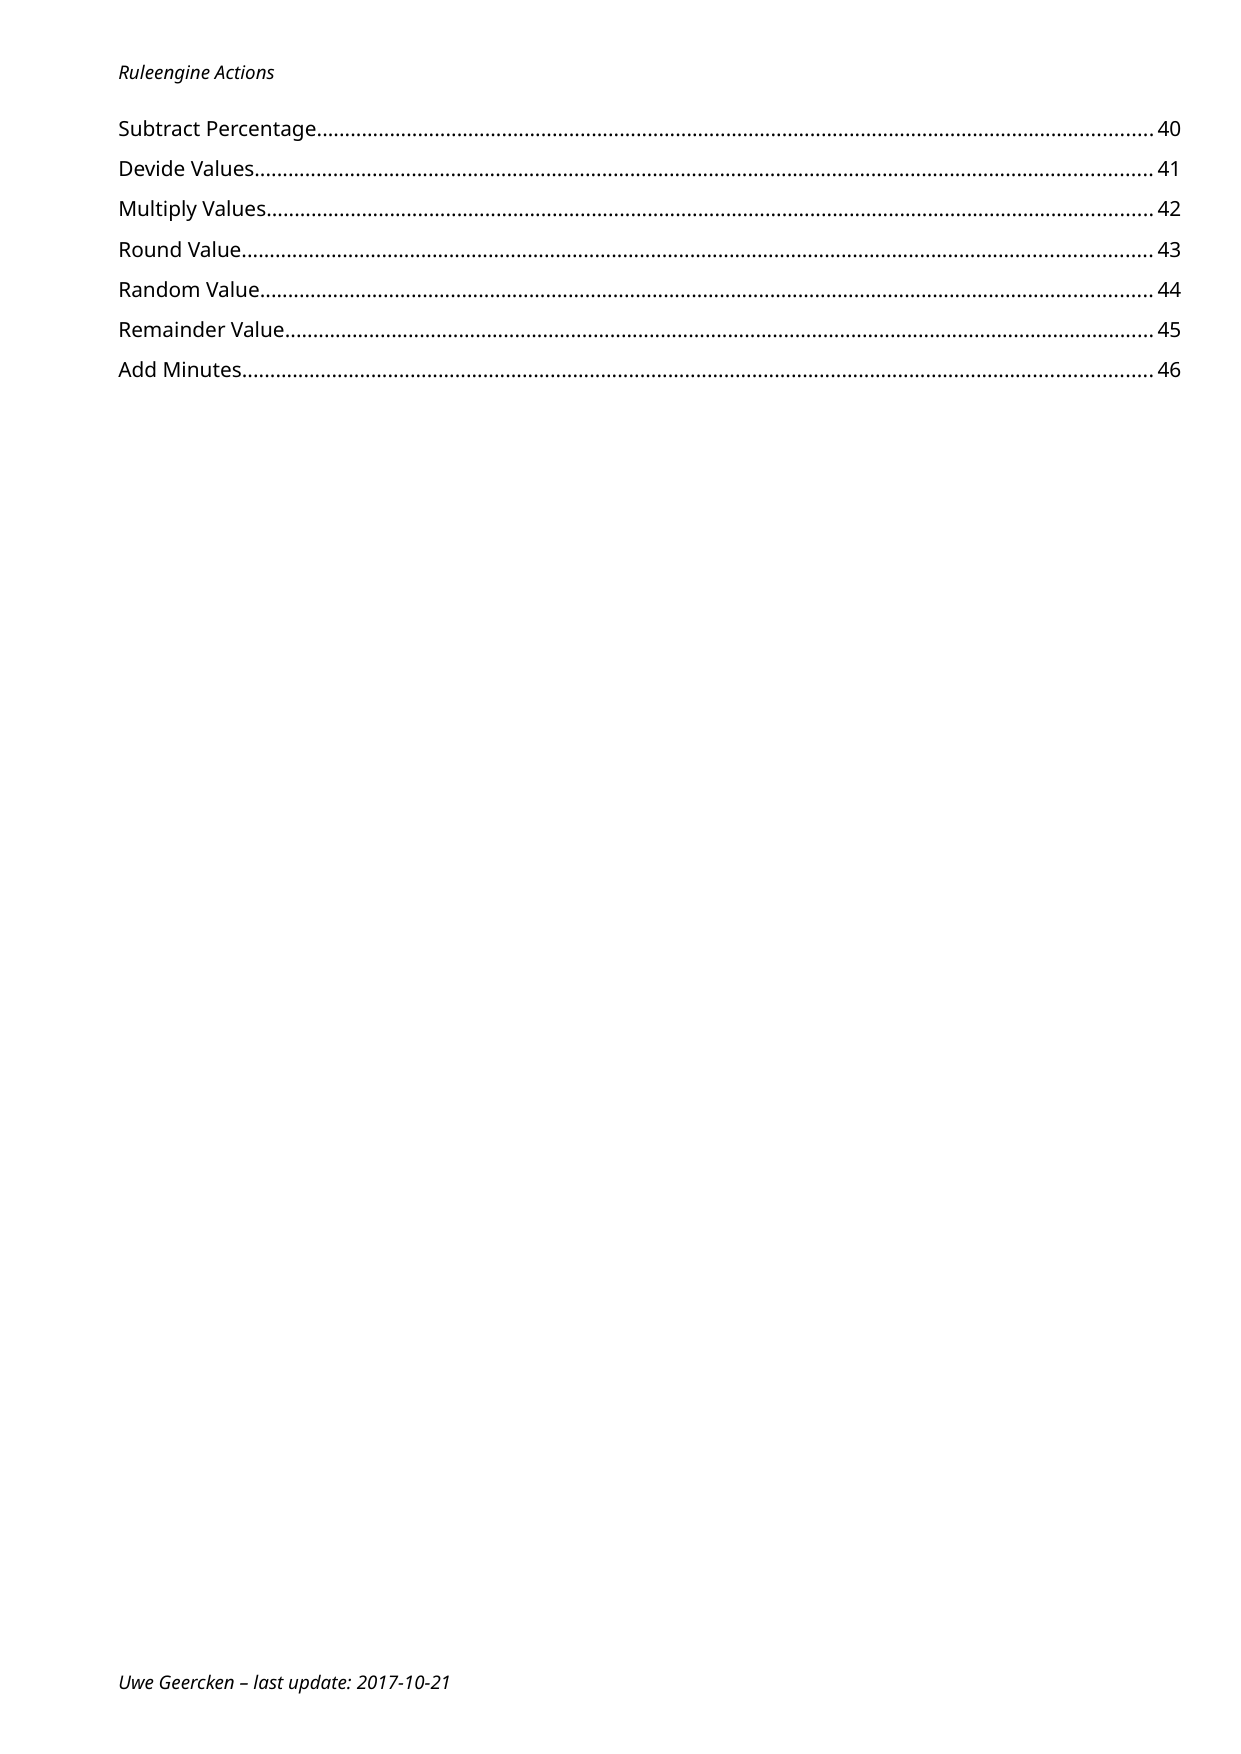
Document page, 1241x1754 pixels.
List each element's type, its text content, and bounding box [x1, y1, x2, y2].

text Devide Values 41 [118, 154, 1181, 183]
text Random Value 44 [118, 275, 1181, 303]
text Multiply Values 42 [118, 194, 1181, 223]
text Remainder Value 45 [118, 315, 1181, 343]
text Subtract Percentage 40 [118, 114, 1181, 142]
text Add Minutes 46 [118, 355, 1181, 384]
text Round Value 43 [118, 235, 1181, 263]
